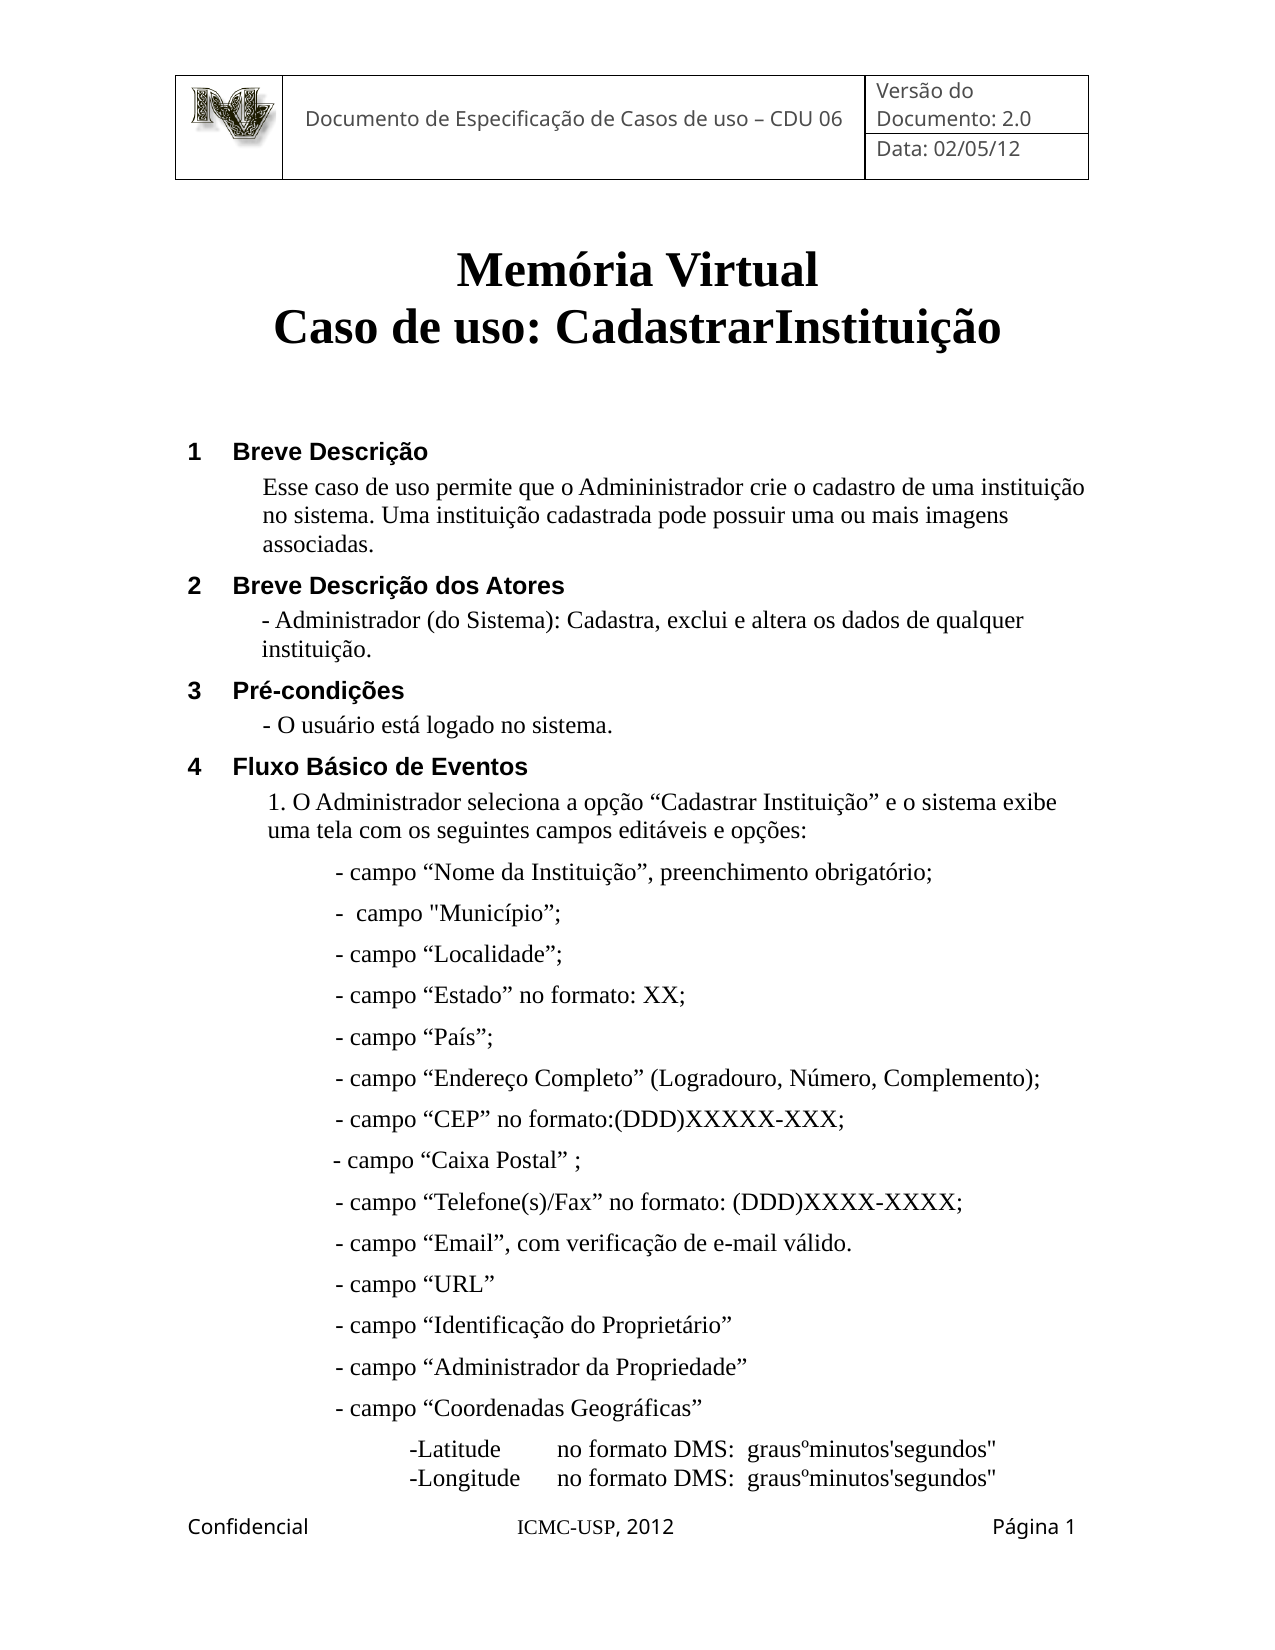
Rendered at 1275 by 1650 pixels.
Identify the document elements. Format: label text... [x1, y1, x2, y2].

list - campo “Telefone(s)/Fax” no formato: (DDD)XXXX-XXXX; [295, 1187, 1087, 1216]
list - campo “Email”, com verificação de e-mail válido. [187, 1228, 1087, 1257]
list - campo “Administrador da Propriedade” [187, 1352, 1087, 1381]
list - campo “Endereço Completo” (Logradouro, Número, Complemento); [295, 1063, 1087, 1092]
text - campo “Coordenadas Geográficas” [187, 1393, 1087, 1422]
list - campo “Estado” no formato: XX; [187, 981, 1087, 1009]
list - campo “Nome da Instituição”, preenchimento obrigatório; [297, 857, 1087, 886]
list - campo “Identificação do Proprietário” [187, 1311, 1087, 1339]
subtitle Fluxo Básico de Eventos [187, 752, 1087, 781]
text - Administrador (do Sistema): Cadastra, exclui e altera os dados de qualquer instituição. [187, 606, 1087, 663]
list 1. O Administrador seleciona a opção “Cadastrar Instituição” e o sistema exibe uma tela com os seguintes campos editáveis e opções: [230, 787, 1087, 844]
list - campo “Localidade”; [297, 939, 1087, 968]
list - campo “URL” [187, 1269, 1087, 1298]
subtitle Breve Descrição dos Atores [187, 571, 1087, 599]
text - O usuário está logado no sistema. [262, 711, 1087, 739]
text Esse caso de uso permite que o Admininistrador crie o cadastro de uma instituição no sistema. Uma instituição cadastrada pode possuir uma ou mais imagens associadas. [262, 472, 1087, 558]
text - campo “País”; [187, 1022, 1087, 1051]
subtitle Pré-condições [187, 676, 1087, 704]
picture [186, 76, 277, 151]
list -Longitude no formato DMS: grausºminutos'segundos'' [300, 1463, 1087, 1492]
list -Latitude no formato DMS: grausºminutos'segundos'' [300, 1434, 1087, 1463]
list - campo “Caixa Postal” ; [295, 1146, 1087, 1174]
list - campo "Município”; [187, 898, 1087, 927]
subtitle Breve Descrição [187, 437, 1087, 466]
title Memória Virtual Caso de uso: CadastrarInstituição [187, 239, 1087, 354]
list - campo “CEP” no formato:(DDD)XXXXX-XXX; [295, 1104, 1087, 1133]
